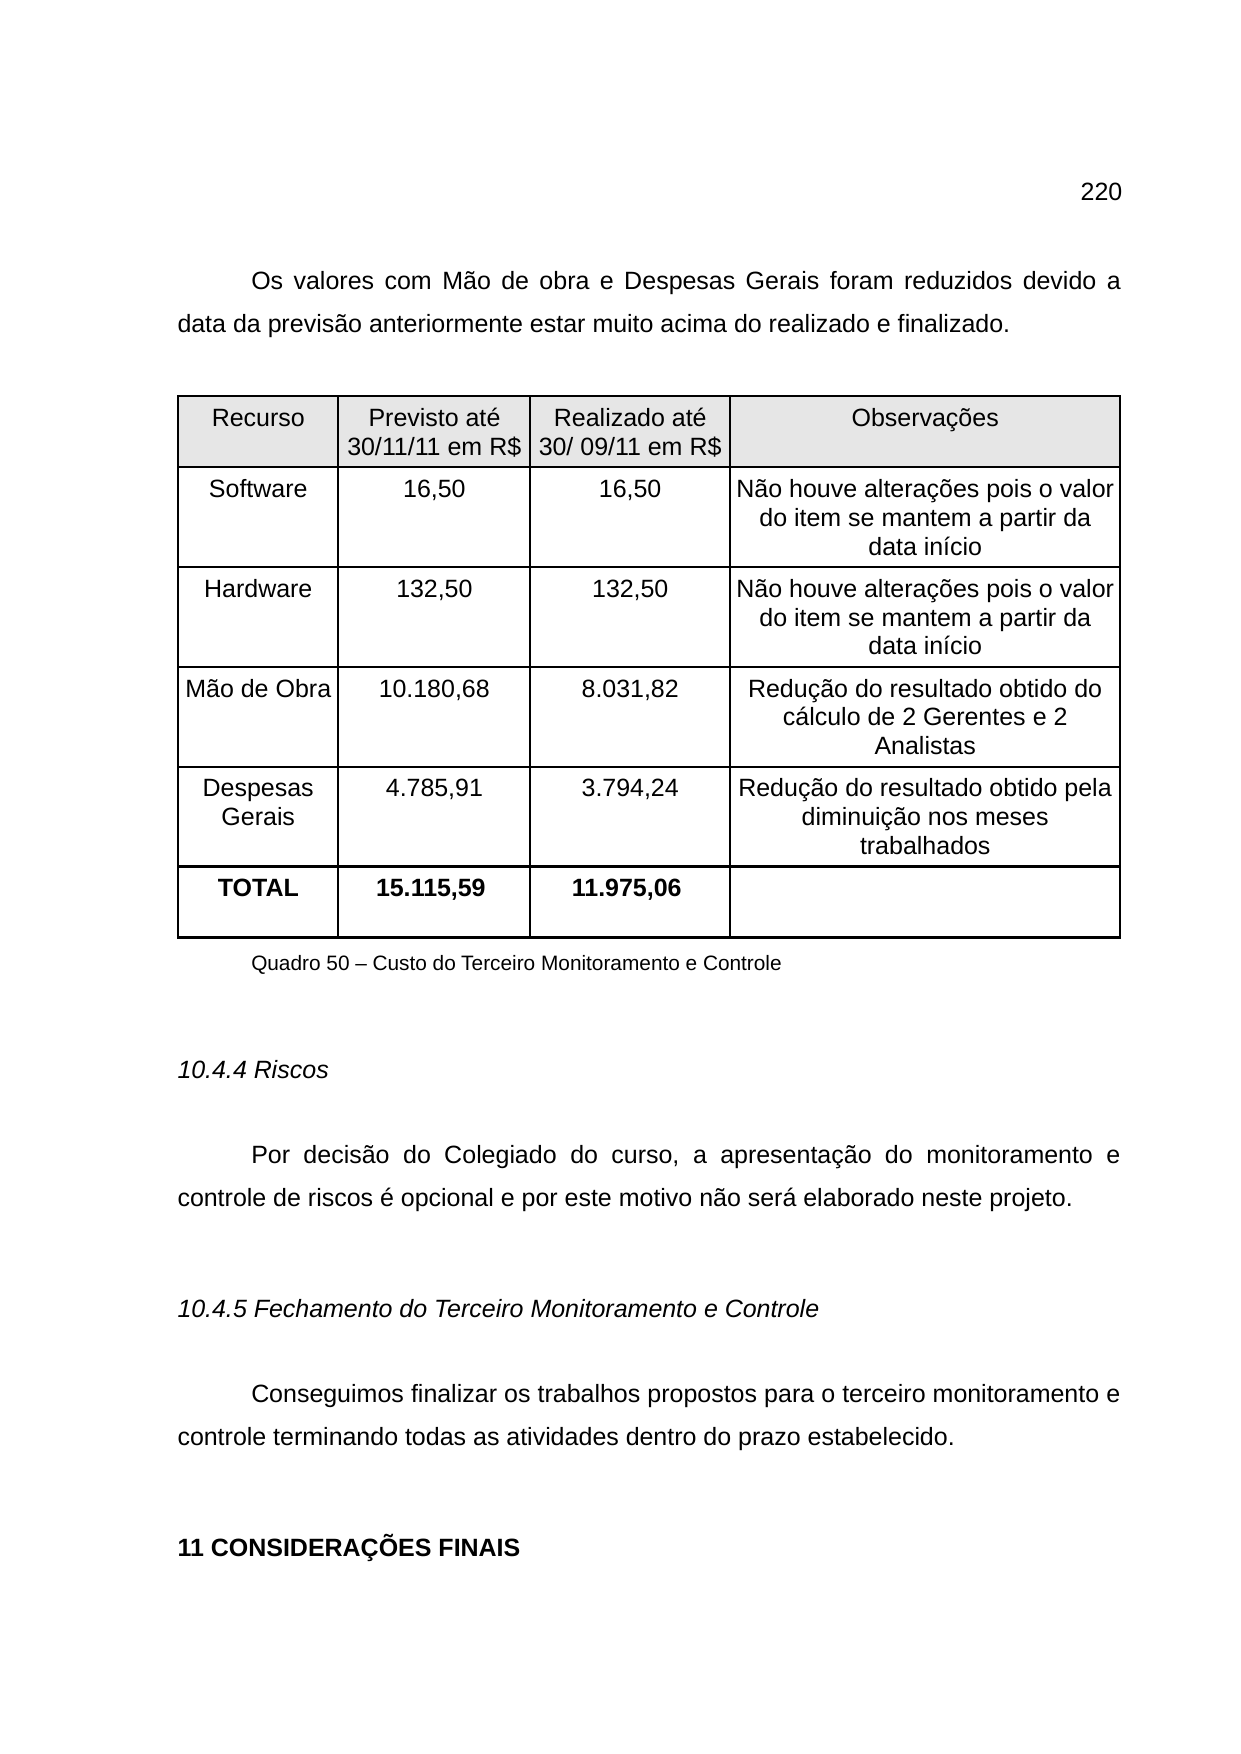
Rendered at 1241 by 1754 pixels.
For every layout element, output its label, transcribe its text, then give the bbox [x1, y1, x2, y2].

subtitle 10.4.4 Riscos [177, 1056, 1122, 1084]
table_cell Despesas Gerais [179, 768, 337, 865]
table_cell TOTAL [179, 868, 337, 936]
table_cell Redução do resultado obtido pela diminuição nos meses trabalhados [731, 768, 1119, 865]
table_cell 15.115,59 [339, 868, 529, 936]
text Por decisão do Colegiado do curso, a apresentação do monitoramento e controle de riscos é opcional e por este motivo não será elaborado neste projeto. [177, 1140, 1122, 1212]
table_cell 10.180,68 [339, 668, 529, 766]
table_cell Mão de Obra [179, 668, 337, 766]
table_cell Não houve alterações pois o valor do item se mantem a partir da data início [731, 568, 1119, 666]
subtitle 11 CONSIDERAÇÕES FINAIS [177, 1533, 1122, 1562]
text Conseguimos finalizar os trabalhos propostos para o terceiro monitoramento e controle terminando todas as atividades dentro do prazo estabelecido. [177, 1379, 1122, 1451]
table_cell 132,50 [531, 568, 729, 666]
text Quadro 50 – Custo do Terceiro Monitoramento e Controle [177, 951, 1122, 975]
table_cell 16,50 [339, 468, 529, 566]
table_header Observações [731, 397, 1119, 466]
table_cell 11.975,06 [531, 868, 729, 936]
table_cell 132,50 [339, 568, 529, 666]
table_cell Hardware [179, 568, 337, 666]
table_cell Redução do resultado obtido do cálculo de 2 Gerentes e 2 Analistas [731, 668, 1119, 766]
table_cell Não houve alterações pois o valor do item se mantem a partir da data início [731, 468, 1119, 566]
table_header Previsto até 30/11/11 em R$ [339, 397, 529, 466]
table_cell 8.031,82 [531, 668, 729, 766]
table_header Realizado até 30/ 09/11 em R$ [531, 397, 729, 466]
table_cell 16,50 [531, 468, 729, 566]
table_cell Software [179, 468, 337, 566]
text Os valores com Mão de obra e Despesas Gerais foram reduzidos devido a data da previsão anteriormente estar muito acima do realizado e finalizado. [177, 266, 1122, 338]
table_cell [731, 868, 1119, 936]
table_header Recurso [179, 397, 337, 466]
table_cell 4.785,91 [339, 768, 529, 865]
subtitle 10.4.5 Fechamento do Terceiro Monitoramento e Controle [177, 1294, 1122, 1323]
table_cell 3.794,24 [531, 768, 729, 865]
